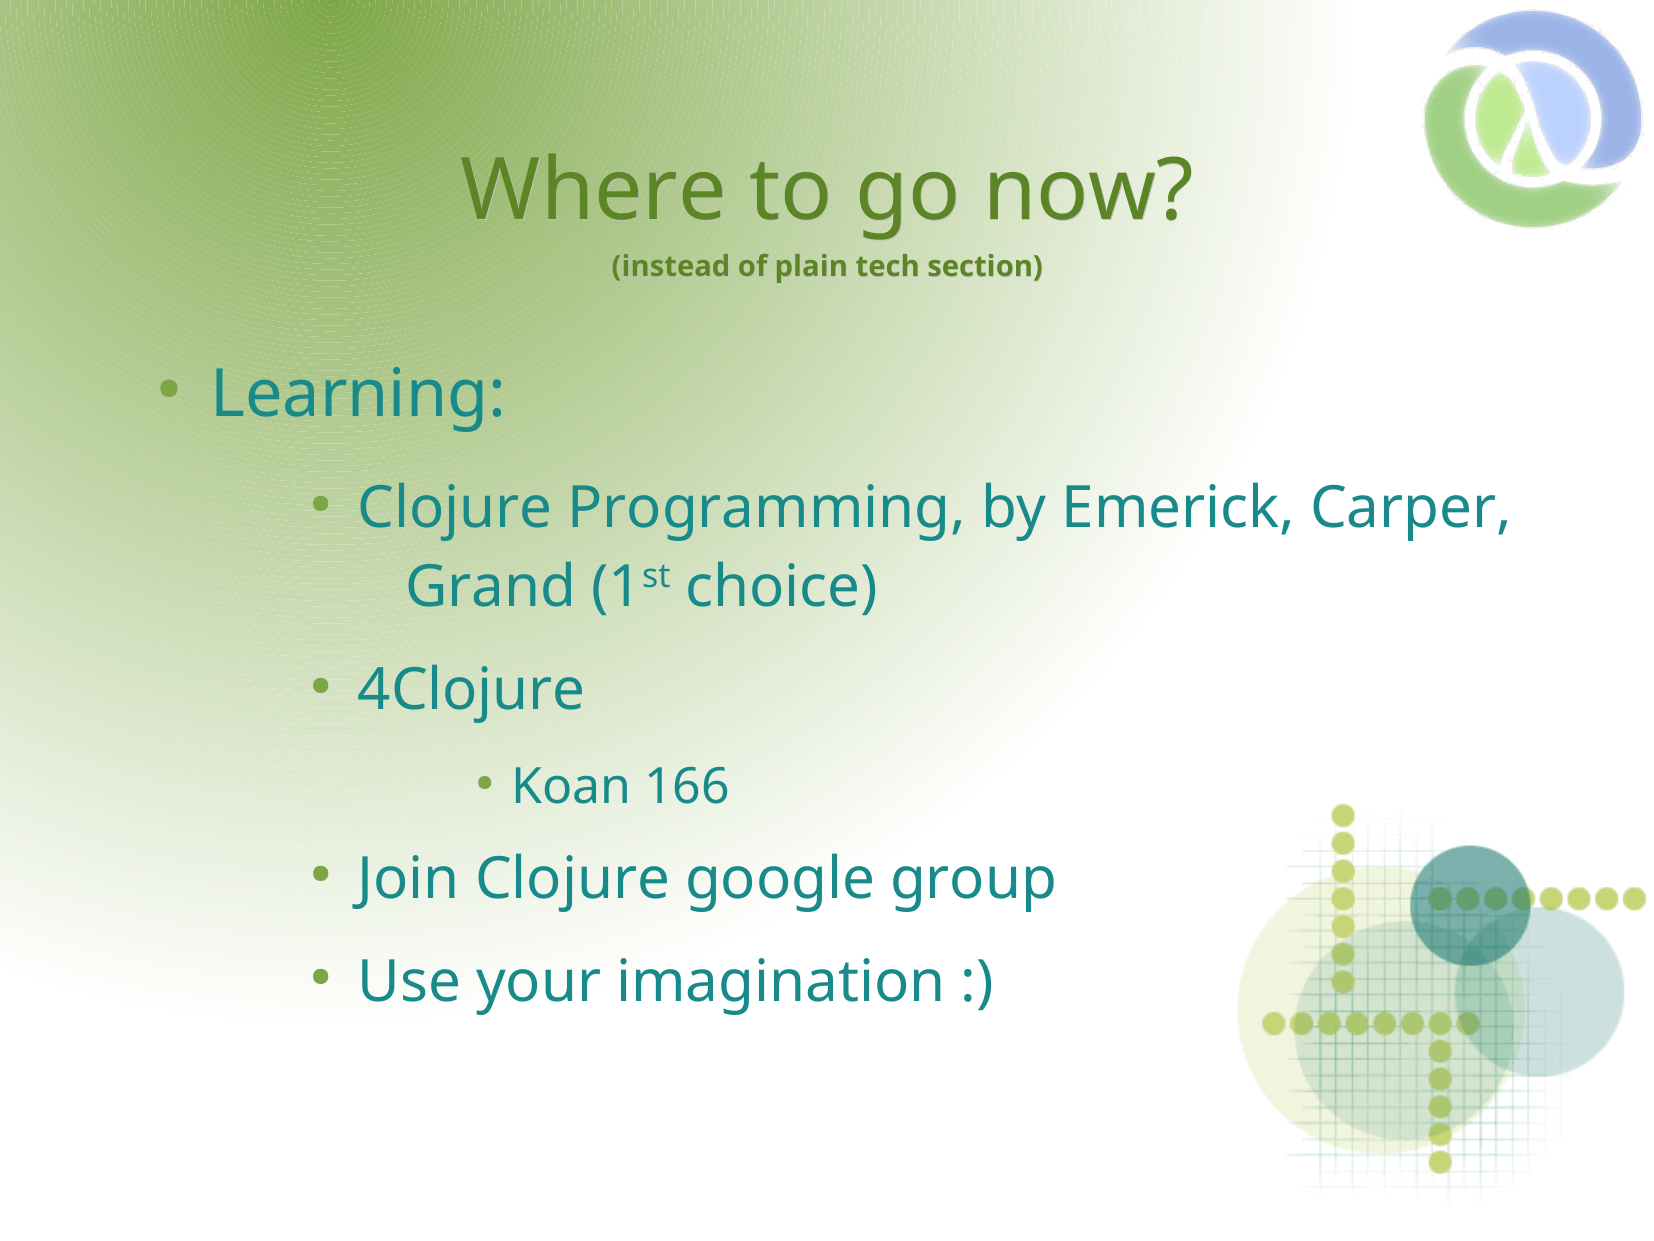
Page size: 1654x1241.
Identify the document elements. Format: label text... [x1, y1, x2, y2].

picture [1224, 792, 1654, 1211]
title Where to go now? (instead of plain tech section) [121, 102, 1534, 310]
list Learning: Clojure Programming, by Emerick, Carper, Grand (1st choice) 4Clojure Koan 166 Join Clojure google group Use your imagination :) [121, 344, 1534, 1127]
